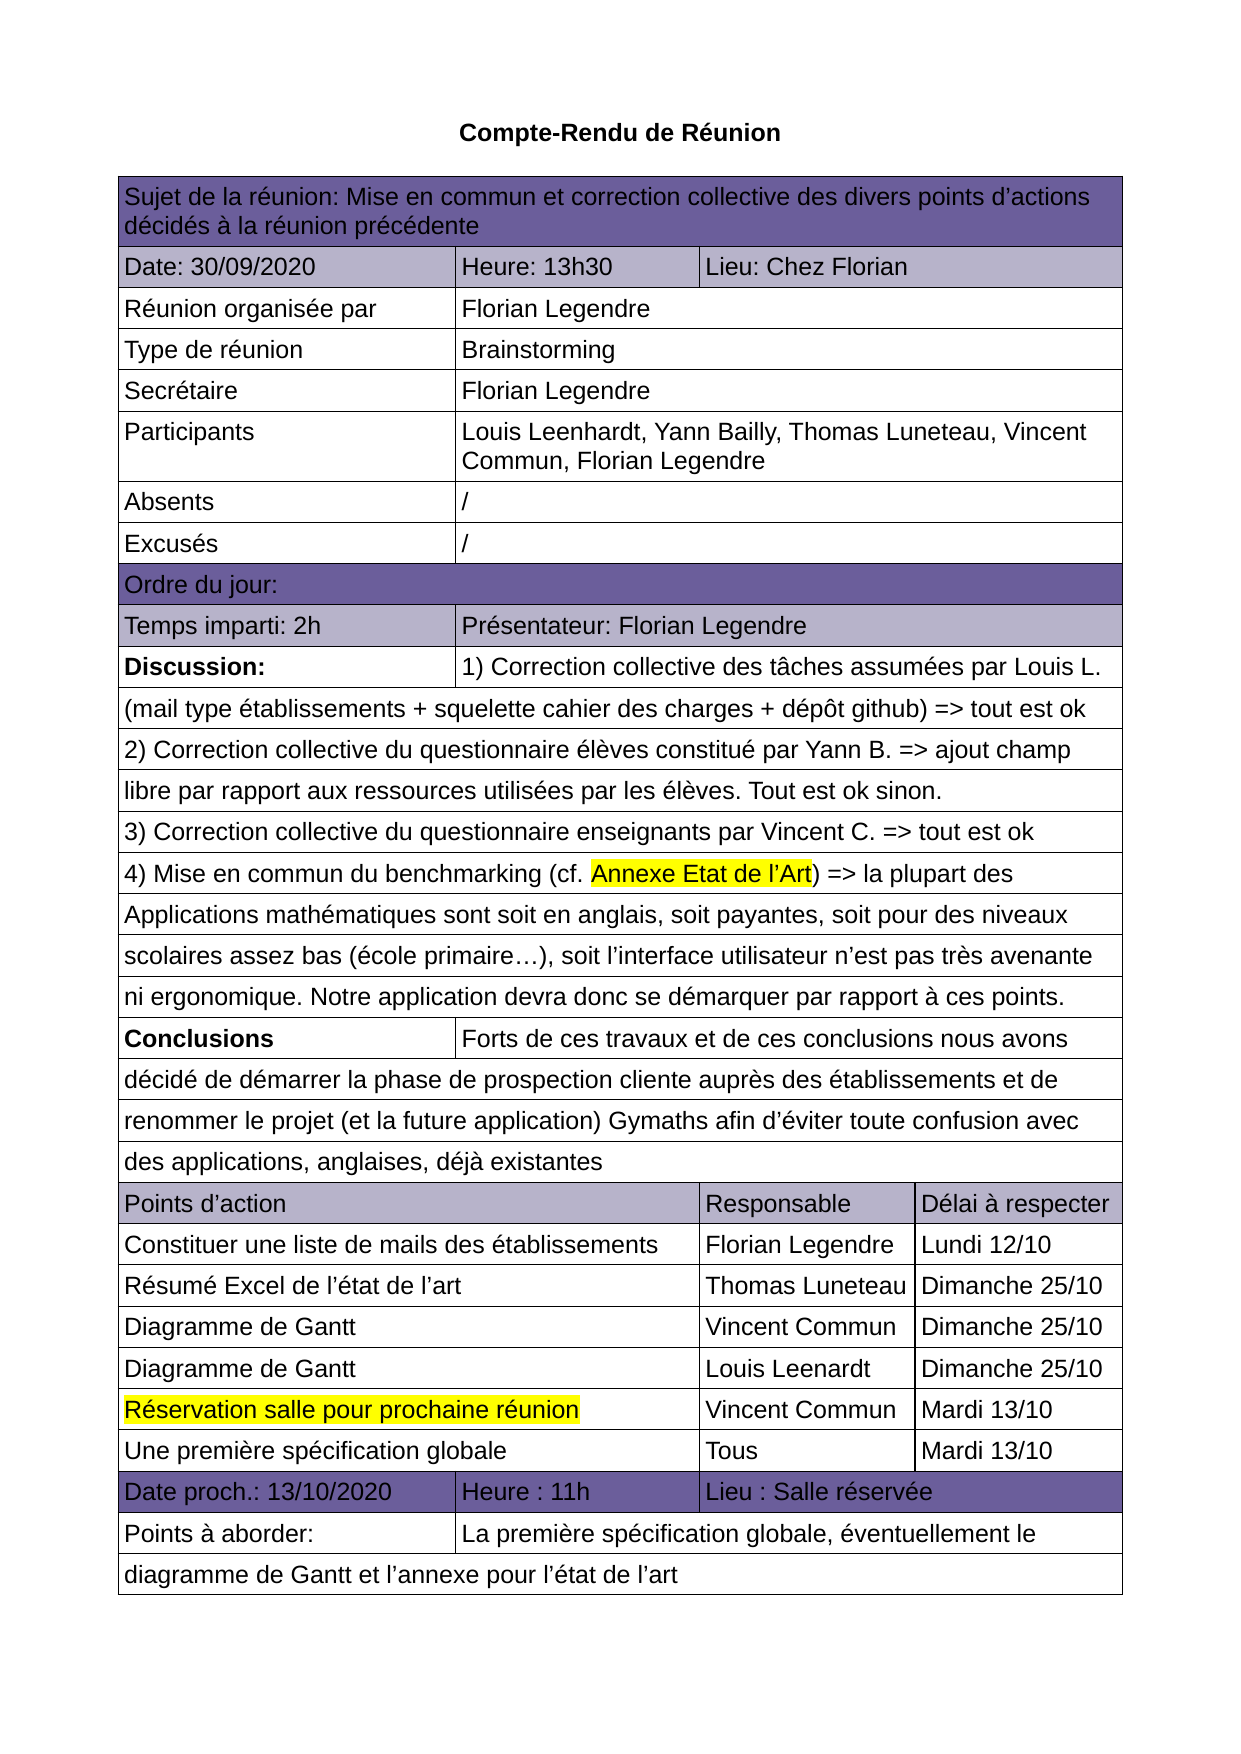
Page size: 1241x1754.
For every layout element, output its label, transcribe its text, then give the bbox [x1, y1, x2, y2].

table_cell / [456, 482, 1122, 522]
table_cell ni ergonomique. Notre application devra donc se démarquer par rapport à ces points. [119, 977, 1122, 1017]
table_cell Brainstorming [456, 329, 1122, 369]
table_cell Points d’action [119, 1183, 699, 1223]
table_cell Temps imparti: 2h [119, 605, 455, 646]
table_cell Réunion organisée par [119, 288, 455, 328]
table_cell Excusés [119, 523, 455, 563]
table_cell Type de réunion [119, 329, 455, 369]
table_cell renommer le projet (et la future application) Gymaths afin d’éviter toute confusion avec [119, 1100, 1122, 1141]
table_cell Lieu : Salle réservée [700, 1472, 1122, 1512]
table_cell Mardi 13/10 [916, 1430, 1122, 1471]
table_cell scolaires assez bas (école primaire…), soit l’interface utilisateur n’est pas très avenante [119, 935, 1122, 976]
table_cell Mardi 13/10 [916, 1389, 1122, 1429]
table_cell libre par rapport aux ressources utilisées par les élèves. Tout est ok sinon. [119, 770, 1122, 811]
table_cell Participants [119, 412, 455, 481]
table_cell Louis Leenardt [700, 1348, 914, 1388]
table_cell Conclusions [119, 1018, 455, 1058]
table_cell Discussion: [119, 647, 455, 687]
table_cell des applications, anglaises, déjà existantes [119, 1142, 1122, 1182]
table_cell Dimanche 25/10 [916, 1265, 1122, 1306]
table_cell Points à aborder: [119, 1513, 455, 1553]
table_cell Heure : 11h [456, 1472, 699, 1512]
table_cell Présentateur: Florian Legendre [456, 605, 1122, 646]
table_cell 4) Mise en commun du benchmarking (cf. Annexe Etat de l’Art) => la plupart des [119, 853, 1122, 893]
table_cell Louis Leenhardt, Yann Bailly, Thomas Luneteau, Vincent Commun, Florian Legendre [456, 412, 1122, 481]
table_cell Dimanche 25/10 [916, 1307, 1122, 1347]
table_cell Lieu: Chez Florian [700, 247, 1122, 287]
table_cell Ordre du jour: [119, 564, 1122, 604]
table_cell Date: 30/09/2020 [119, 247, 455, 287]
table_cell Une première spécification globale [119, 1430, 699, 1471]
table_cell (mail type établissements + squelette cahier des charges + dépôt github) => tout est ok [119, 688, 1122, 728]
table_cell Réservation salle pour prochaine réunion [119, 1389, 699, 1429]
table_cell Florian Legendre [456, 370, 1122, 411]
table_cell Délai à respecter [916, 1183, 1122, 1223]
table_cell diagramme de Gantt et l’annexe pour l’état de l’art [119, 1554, 1122, 1594]
table_cell Lundi 12/10 [916, 1224, 1122, 1264]
table_cell Vincent Commun [700, 1389, 914, 1429]
table_cell Applications mathématiques sont soit en anglais, soit payantes, soit pour des niveaux [119, 894, 1122, 934]
table_cell décidé de démarrer la phase de prospection cliente auprès des établissements et de [119, 1059, 1122, 1099]
table_cell La première spécification globale, éventuellement le [456, 1513, 1122, 1553]
table_cell Tous [700, 1430, 914, 1471]
table_cell Forts de ces travaux et de ces conclusions nous avons [456, 1018, 1122, 1058]
table_cell Florian Legendre [456, 288, 1122, 328]
table_cell Date proch.: 13/10/2020 [119, 1472, 455, 1512]
text Compte-Rendu de Réunion [118, 118, 1122, 147]
table_cell Secrétaire [119, 370, 455, 411]
table_cell Vincent Commun [700, 1307, 914, 1347]
table_cell / [456, 523, 1122, 563]
table_cell 3) Correction collective du questionnaire enseignants par Vincent C. => tout est ok [119, 812, 1122, 852]
table_cell Résumé Excel de l’état de l’art [119, 1265, 699, 1306]
table_cell Diagramme de Gantt [119, 1307, 699, 1347]
table_cell Florian Legendre [700, 1224, 914, 1264]
table_cell Thomas Luneteau [700, 1265, 914, 1306]
table_cell 1) Correction collective des tâches assumées par Louis L. [456, 647, 1122, 687]
table_cell Responsable [700, 1183, 914, 1223]
table_cell Absents [119, 482, 455, 522]
table_header Sujet de la réunion: Mise en commun et correction collective des divers points d’actions décidés à la réunion précédente [119, 177, 1122, 246]
table_cell 2) Correction collective du questionnaire élèves constitué par Yann B. => ajout champ [119, 729, 1122, 769]
table_cell Constituer une liste de mails des établissements [119, 1224, 699, 1264]
table_cell Dimanche 25/10 [916, 1348, 1122, 1388]
table_cell Diagramme de Gantt [119, 1348, 699, 1388]
table_cell Heure: 13h30 [456, 247, 699, 287]
